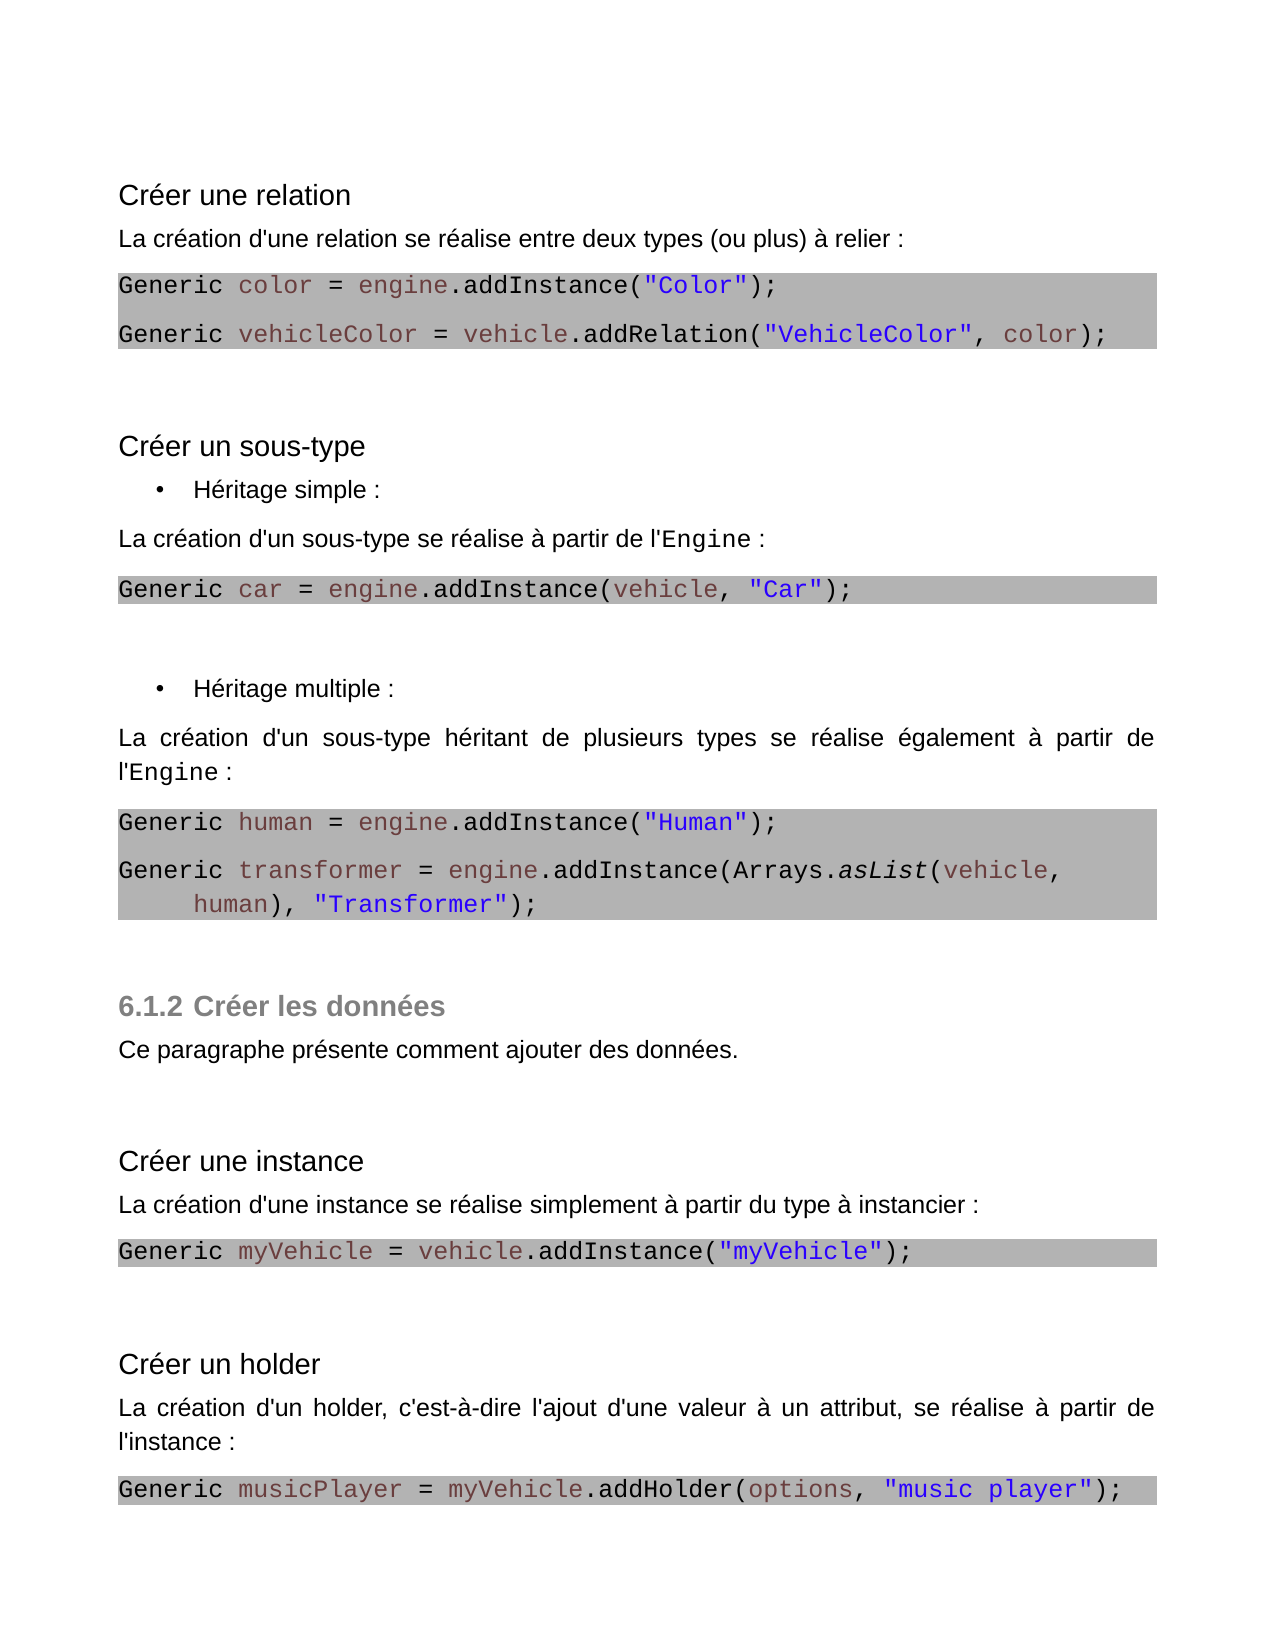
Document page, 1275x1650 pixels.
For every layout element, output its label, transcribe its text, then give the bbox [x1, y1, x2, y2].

subtitle Créer une instance [118, 1144, 1157, 1177]
list Héritage multiple : [156, 674, 1157, 703]
text Ce paragraphe présente comment ajouter des données. [118, 1035, 1157, 1064]
text La création d'un holder, c'est-à-dire l'ajout d'une valeur à un attribut, se réalise à partir de l'instance : [118, 1393, 1157, 1456]
subtitle Créer un sous-type [118, 429, 1157, 463]
text Generic car = engine.addInstance(vehicle, "Car"); [118, 576, 1157, 604]
text Generic musicPlayer = myVehicle.addHolder(options, "music player"); [118, 1476, 1157, 1505]
text La création d'un sous-type héritant de plusieurs types se réalise également à partir de l'Engine : [118, 723, 1157, 788]
text La création d'une relation se réalise entre deux types (ou plus) à relier : [118, 224, 1157, 252]
subtitle Créer une relation [118, 178, 1157, 211]
text Generic transformer = engine.addInstance(Arrays.asList(vehicle, human), "Transformer"); [118, 858, 1157, 920]
text La création d'un sous-type se réalise à partir de l'Engine : [118, 524, 1157, 555]
subtitle Créer les données [118, 989, 1157, 1023]
text Generic myVehicle = vehicle.addInstance("myVehicle"); [118, 1239, 1157, 1267]
text La création d'une instance se réalise simplement à partir du type à instancier : [118, 1190, 1157, 1218]
text Generic vehicleColor = vehicle.addRelation("VehicleColor", color); [118, 321, 1157, 349]
text Generic color = engine.addInstance("Color"); [118, 273, 1157, 301]
subtitle Créer un holder [118, 1347, 1157, 1380]
text Generic human = engine.addInstance("Human"); [118, 809, 1157, 837]
list Héritage simple : [156, 475, 1157, 504]
